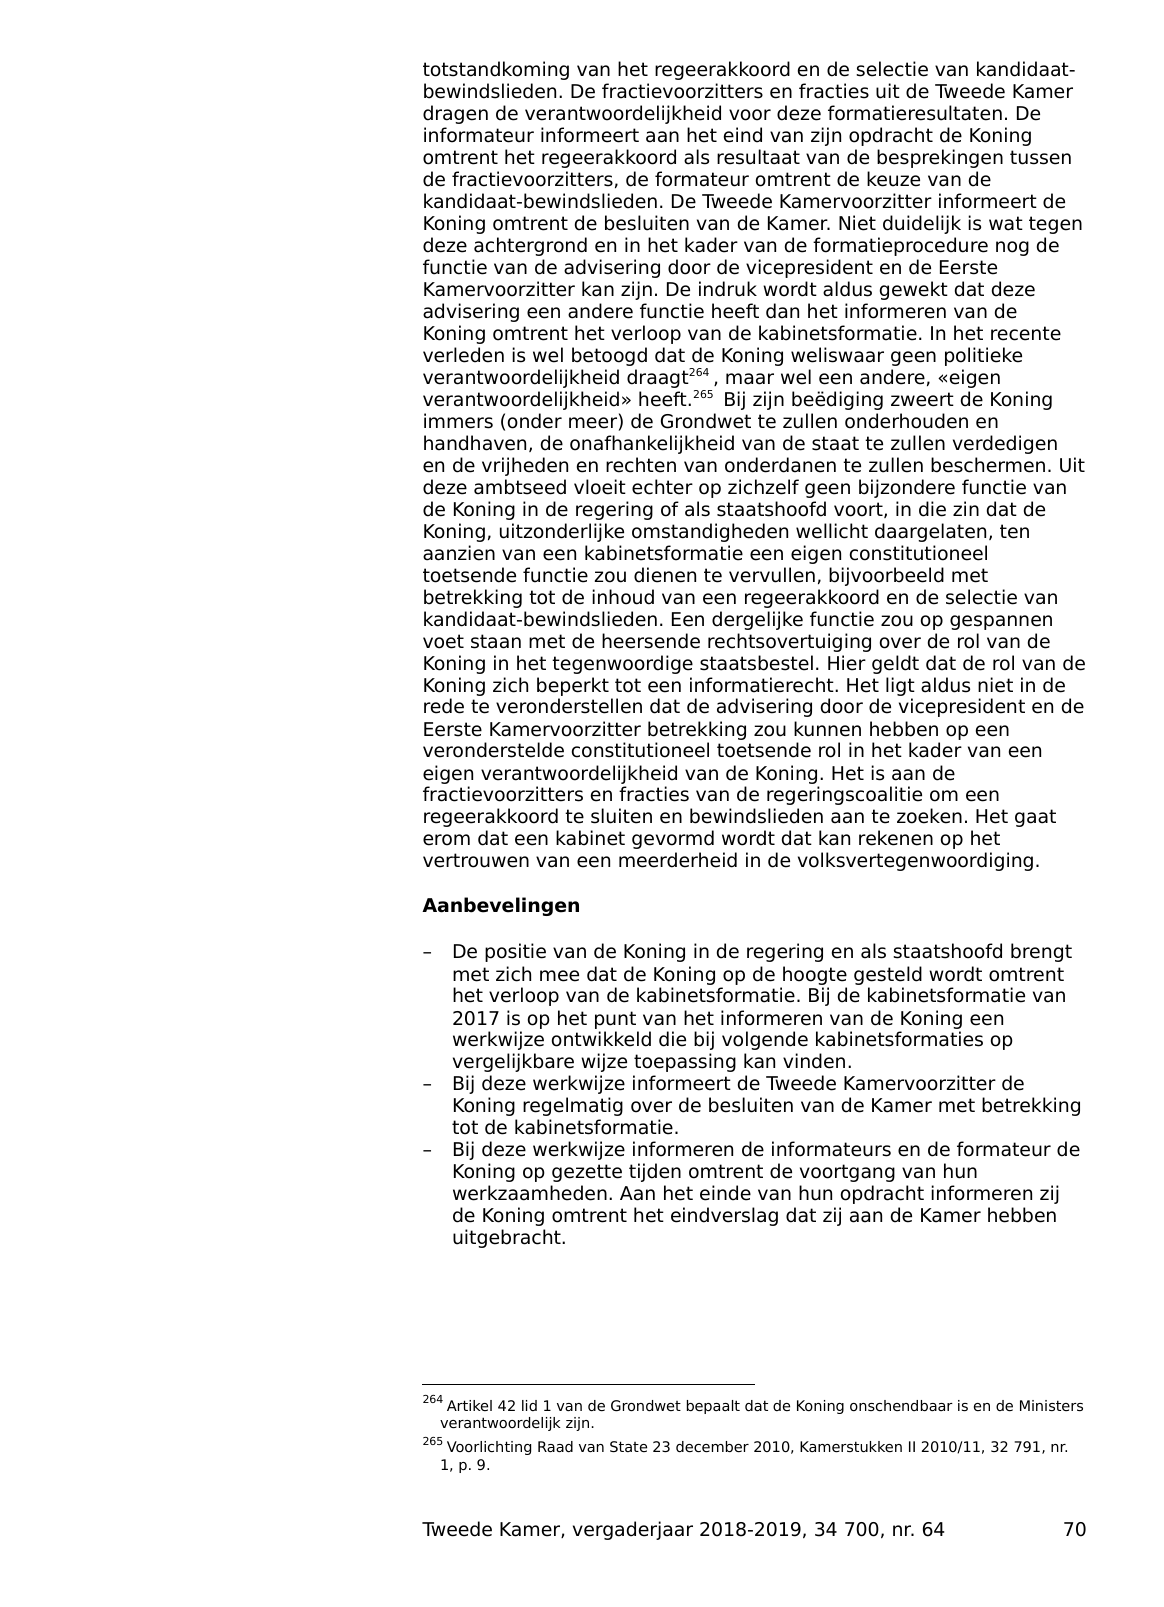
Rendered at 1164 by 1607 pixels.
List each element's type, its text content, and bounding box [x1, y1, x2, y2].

subtitle Aanbevelingen [422, 894, 1087, 916]
text totstandkoming van het regeerakkoord en de selectie van kandidaat-bewindslieden. De fractievoorzitters en fracties uit de Tweede Kamer dragen de verantwoordelijkheid voor deze formatieresultaten. De informateur informeert aan het eind van zijn opdracht de Koning omtrent het regeerakkoord als resultaat van de besprekingen tussen de fractievoorzitters, de formateur omtrent de keuze van de kandidaat-bewindslieden. De Tweede Kamervoorzitter informeert de Koning omtrent de besluiten van de Kamer. Niet duidelijk is wat tegen deze achtergrond en in het kader van de formatieprocedure nog de functie van de advisering door de vicepresident en de Eerste Kamervoorzitter kan zijn. De indruk wordt aldus gewekt dat deze advisering een andere functie heeft dan het informeren van de Koning omtrent het verloop van de kabinetsformatie. In het recente verleden is wel betoogd dat de Koning weliswaar geen politieke verantwoordelijkheid draagt, maar wel een andere, «eigen verantwoordelijkheid» heeft. Bij zijn beëdiging zweert de Koning immers (onder meer) de Grondwet te zullen onderhouden en handhaven, de onafhankelijkheid van de staat te zullen verdedigen en de vrijheden en rechten van onderdanen te zullen beschermen. Uit deze ambtseed vloeit echter op zichzelf geen bijzondere functie van de Koning in de regering of als staatshoofd voort, in die zin dat de Koning, uitzonderlijke omstandigheden wellicht daargelaten, ten aanzien van een kabinetsformatie een eigen constitutioneel toetsende functie zou dienen te vervullen, bijvoorbeeld met betrekking tot de inhoud van een regeerakkoord en de selectie van kandidaat-bewindslieden. Een dergelijke functie zou op gespannen voet staan met de heersende rechtsovertuiging over de rol van de Koning in het tegenwoordige staatsbestel. Hier geldt dat de rol van de Koning zich beperkt tot een informatierecht. Het ligt aldus niet in de rede te veronderstellen dat de advisering door de vicepresident en de Eerste Kamervoorzitter betrekking zou kunnen hebben op een veronderstelde constitutioneel toetsende rol in het kader van een eigen verantwoordelijkheid van de Koning. Het is aan de fractievoorzitters en fracties van de regeringscoalitie om een regeerakkoord te sluiten en bewindslieden aan te zoeken. Het gaat erom dat een kabinet gevormd wordt dat kan rekenen op het vertrouwen van een meerderheid in de volksvertegenwoordiging. [422, 59, 1087, 872]
text Voorlichting Raad van State 23 december 2010, Kamerstukken II 2010/11, 32 791, nr. 1, p. 9. [422, 1435, 1087, 1474]
text – De positie van de Koning in de regering en als staatshoofd brengt met zich mee dat de Koning op de hoogte gesteld wordt omtrent het verloop van de kabinetsformatie. Bij de kabinetsformatie van 2017 is op het punt van het informeren van de Koning een werkwijze ontwikkeld die bij volgende kabinetsformaties op vergelijkbare wijze toepassing kan vinden. [422, 941, 1087, 1073]
text – Bij deze werkwijze informeert de Tweede Kamervoorzitter de Koning regelmatig over de besluiten van de Kamer met betrekking tot de kabinetsformatie. [422, 1073, 1087, 1139]
text Artikel 42 lid 1 van de Grondwet bepaalt dat de Koning onschendbaar is en de Ministers verantwoordelijk zijn. [422, 1393, 1087, 1432]
text – Bij deze werkwijze informeren de informateurs en de formateur de Koning op gezette tijden omtrent de voortgang van hun werkzaamheden. Aan het einde van hun opdracht informeren zij de Koning omtrent het eindverslag dat zij aan de Kamer hebben uitgebracht. [422, 1139, 1087, 1249]
